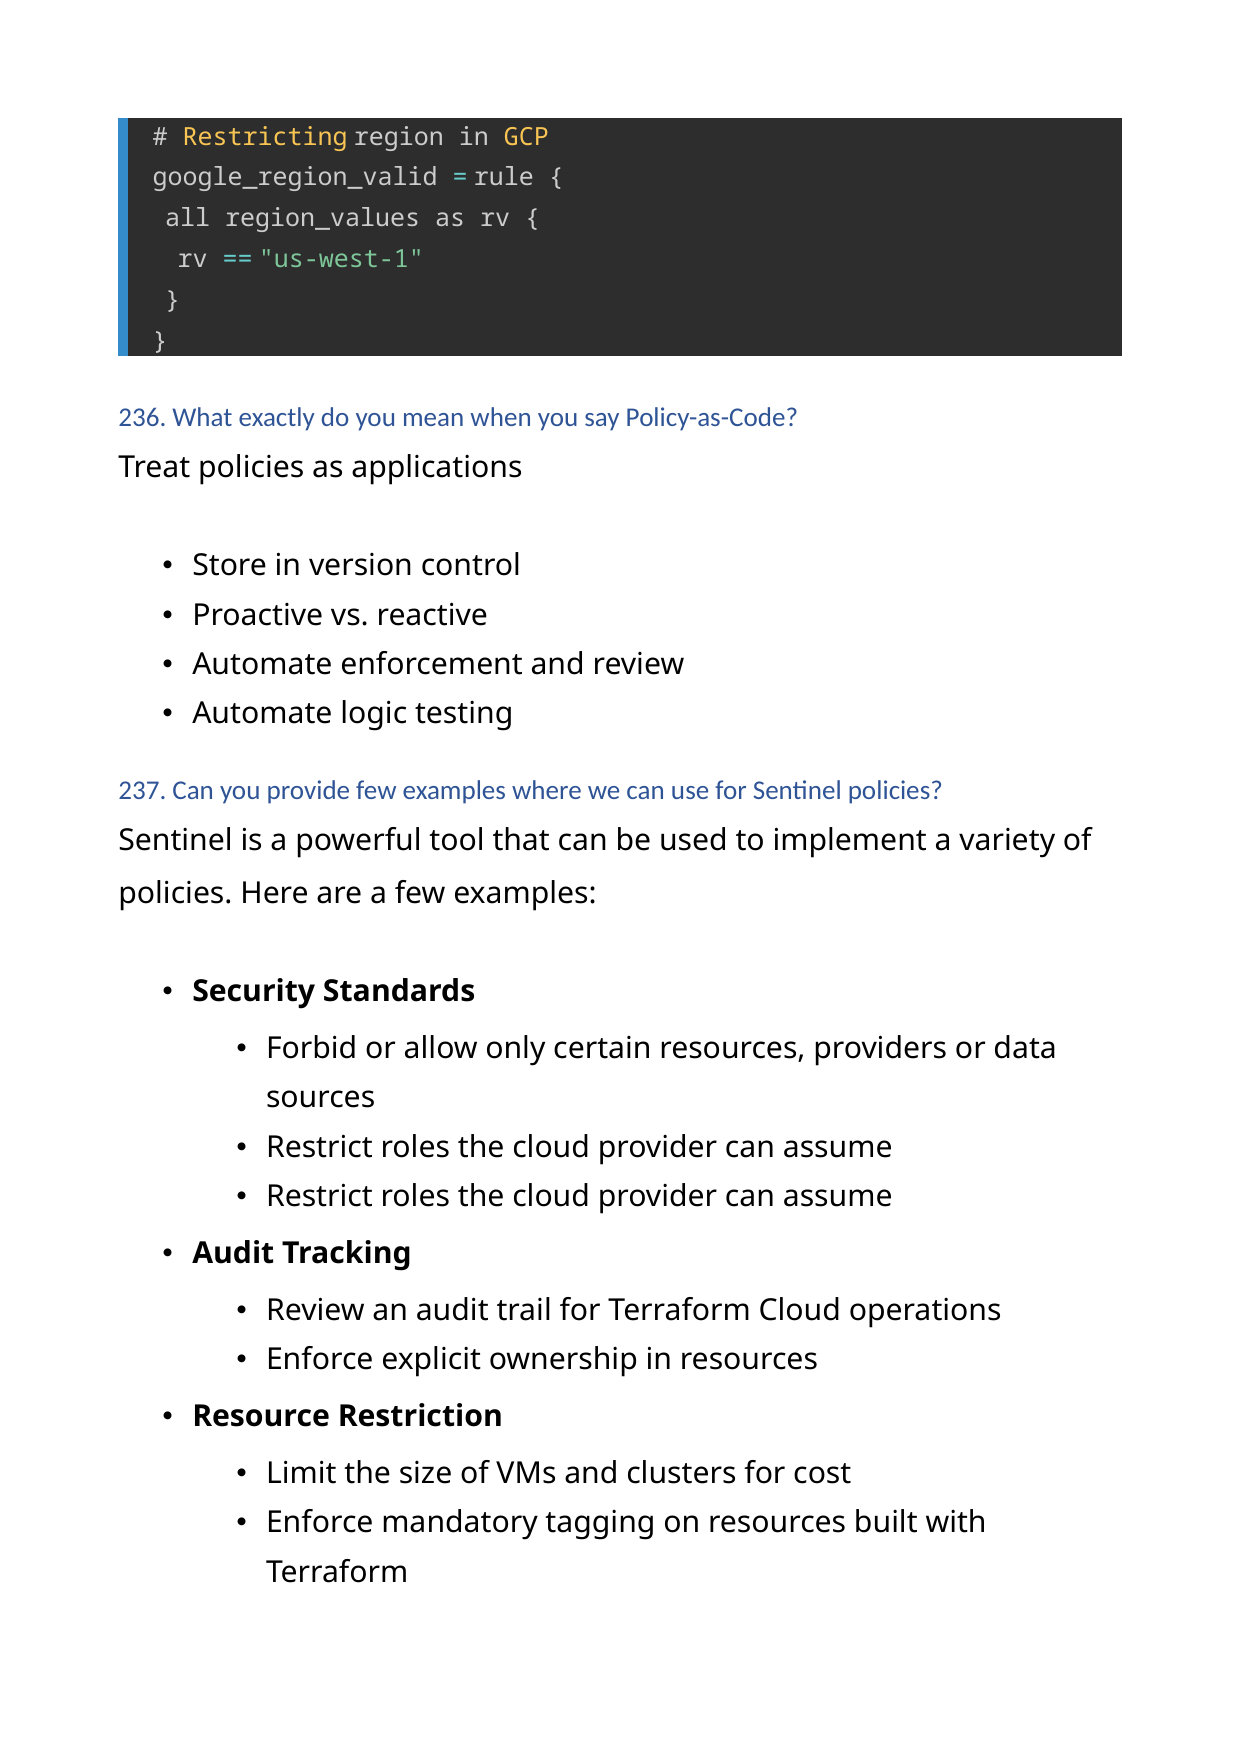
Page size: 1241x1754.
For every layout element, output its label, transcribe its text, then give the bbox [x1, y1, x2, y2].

list Review an audit trail for Terraform Cloud operations [236, 1288, 1122, 1329]
list Enforce mandatory tagging on resources built with Terraform [236, 1500, 1122, 1591]
text all region_values as rv { [128, 200, 1122, 234]
list Resource Restriction [162, 1394, 1122, 1435]
list Store in version control [162, 543, 1122, 584]
subtitle 237. Can you provide few examples where we can use for Sentinel policies? Sentinel is a powerful tool that can be used to implement a variety of policies. Here are a few examples: [118, 773, 1122, 912]
list Enforce explicit ownership in resources [236, 1337, 1122, 1378]
text rv == "us-west-1" [128, 241, 1122, 275]
list Security Standards [162, 969, 1122, 1010]
text # Restricting region in GCP [128, 118, 1122, 152]
list Proactive vs. reactive [162, 593, 1122, 634]
list Automate logic testing [162, 691, 1122, 733]
list Automate enforcement and review [162, 642, 1122, 683]
text } [128, 322, 1122, 356]
list Audit Tracking [162, 1231, 1122, 1272]
text } [128, 281, 1122, 316]
text google_region_valid = rule { [128, 159, 1122, 193]
list Limit the size of VMs and clusters for cost [236, 1451, 1122, 1492]
list Restrict roles the cloud provider can assume [236, 1174, 1122, 1215]
list Restrict roles the cloud provider can assume [236, 1125, 1122, 1166]
list Forbid or allow only certain resources, providers or data sources [236, 1026, 1122, 1116]
subtitle 236. What exactly do you mean when you say Policy-as-Code? Treat policies as applications [118, 401, 1122, 487]
